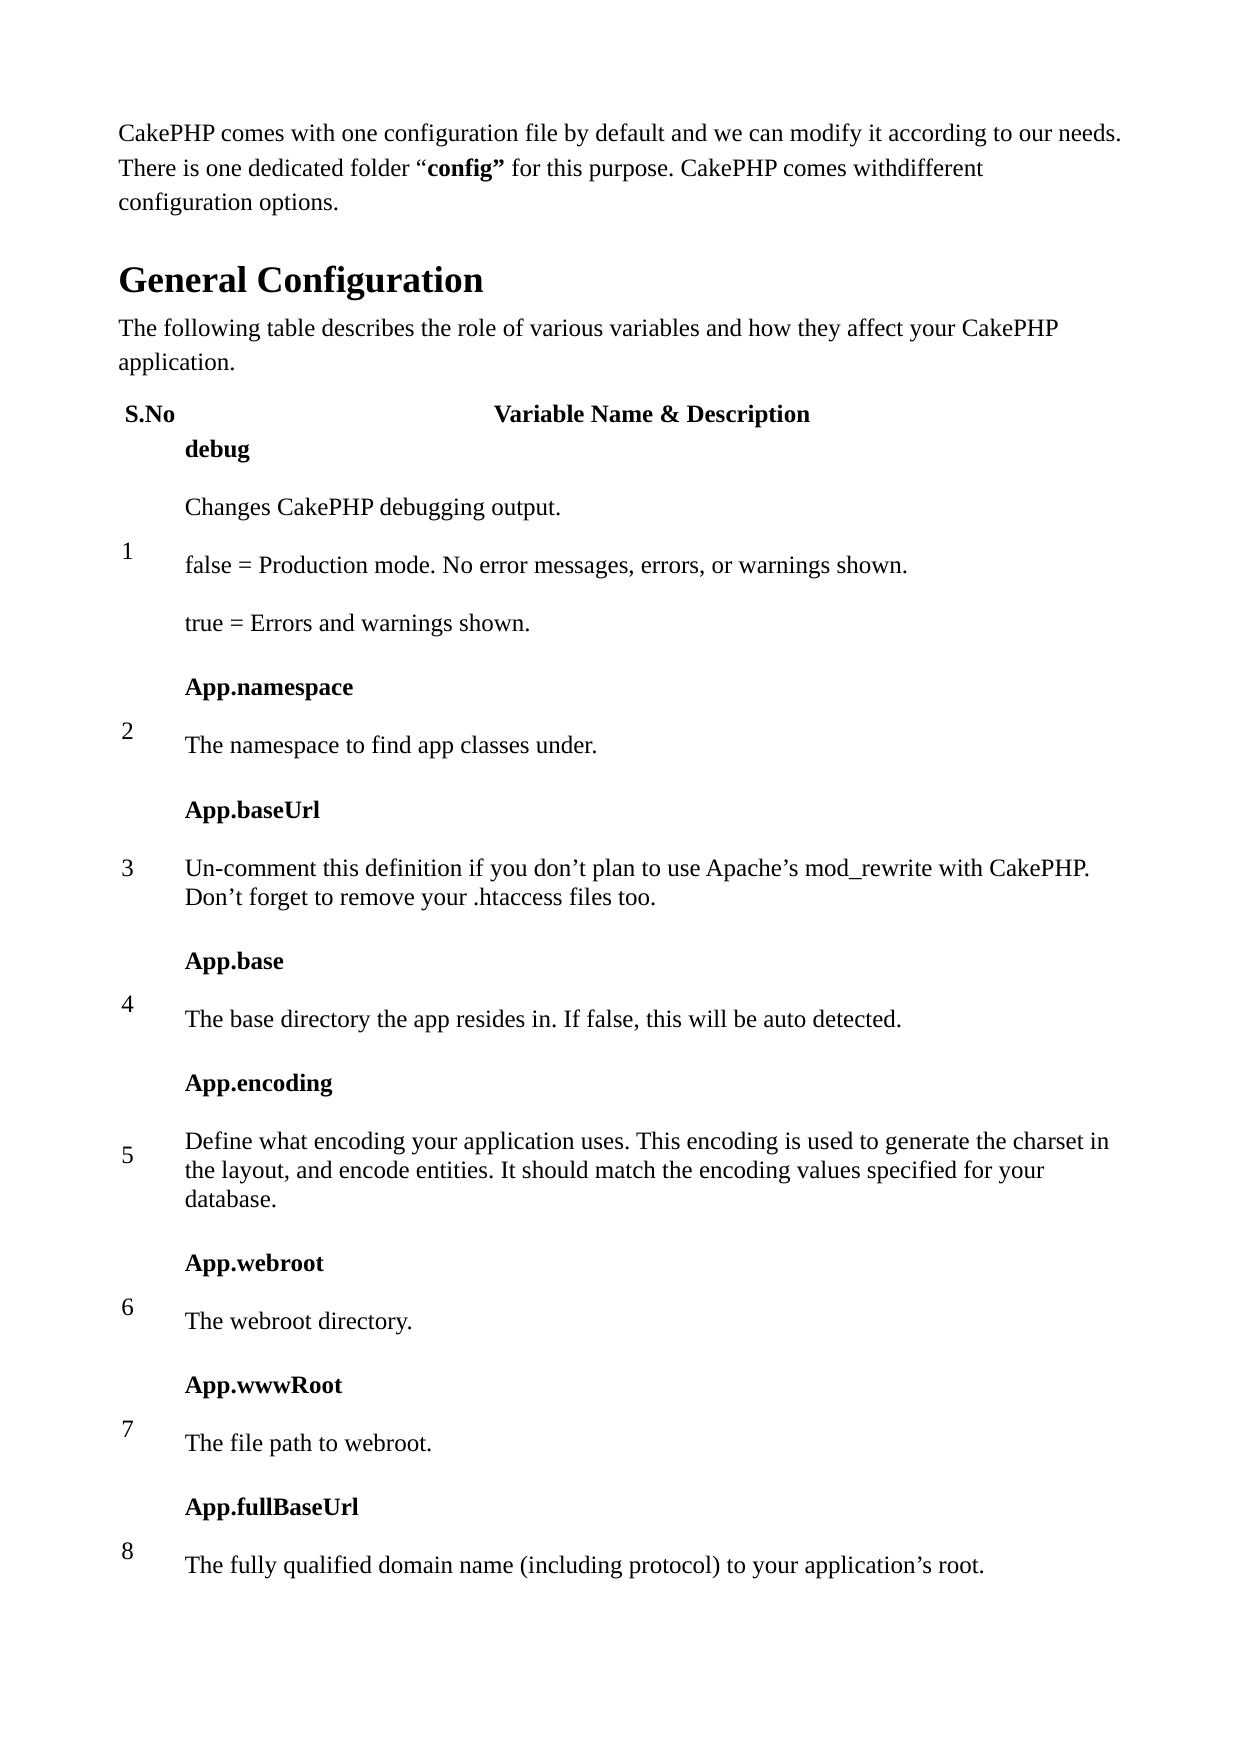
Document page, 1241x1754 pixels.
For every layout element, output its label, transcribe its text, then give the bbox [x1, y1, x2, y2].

text CakePHP comes with one configuration file by default and we can modify it according to our needs. There is one dedicated folder “config” for this purpose. CakePHP comes withdifferent configuration options. [118, 118, 1122, 216]
subtitle General Configuration [118, 257, 1122, 300]
table_cell 8 [118, 1490, 182, 1612]
table_cell App.namespace The namespace to find app classes under. [182, 670, 1122, 792]
table_cell App.encoding Define what encoding your application uses. This encoding is used to generate the charset in the layout, and encode entities. It should match the encoding values specified for your database. [182, 1065, 1122, 1245]
table_cell 5 [118, 1065, 182, 1245]
table_header Variable Name & Description [182, 396, 1122, 431]
table_cell debug Changes CakePHP debugging output. false = Production mode. No error messages, errors, or warnings shown. true = Errors and warnings shown. [182, 431, 1122, 669]
table_cell 2 [118, 670, 182, 792]
text The following table describes the role of various variables and how they affect your CakePHP application. [118, 313, 1122, 376]
table_cell App.webroot The webroot directory. [182, 1245, 1122, 1367]
table_cell 1 [118, 431, 182, 669]
table_cell 4 [118, 943, 182, 1065]
table_cell App.wwwRoot The file path to webroot. [182, 1367, 1122, 1489]
table_cell 3 [118, 792, 182, 943]
table_cell App.fullBaseUrl The fully qualified domain name (including protocol) to your application’s root. [182, 1490, 1122, 1612]
table_cell 7 [118, 1367, 182, 1489]
table_cell App.baseUrl Un-comment this definition if you don’t plan to use Apache’s mod_rewrite with CakePHP. Don’t forget to remove your .htaccess files too. [182, 792, 1122, 943]
table_cell App.base The base directory the app resides in. If false, this will be auto detected. [182, 943, 1122, 1065]
table_header S.No [118, 396, 182, 431]
table_cell 6 [118, 1245, 182, 1367]
